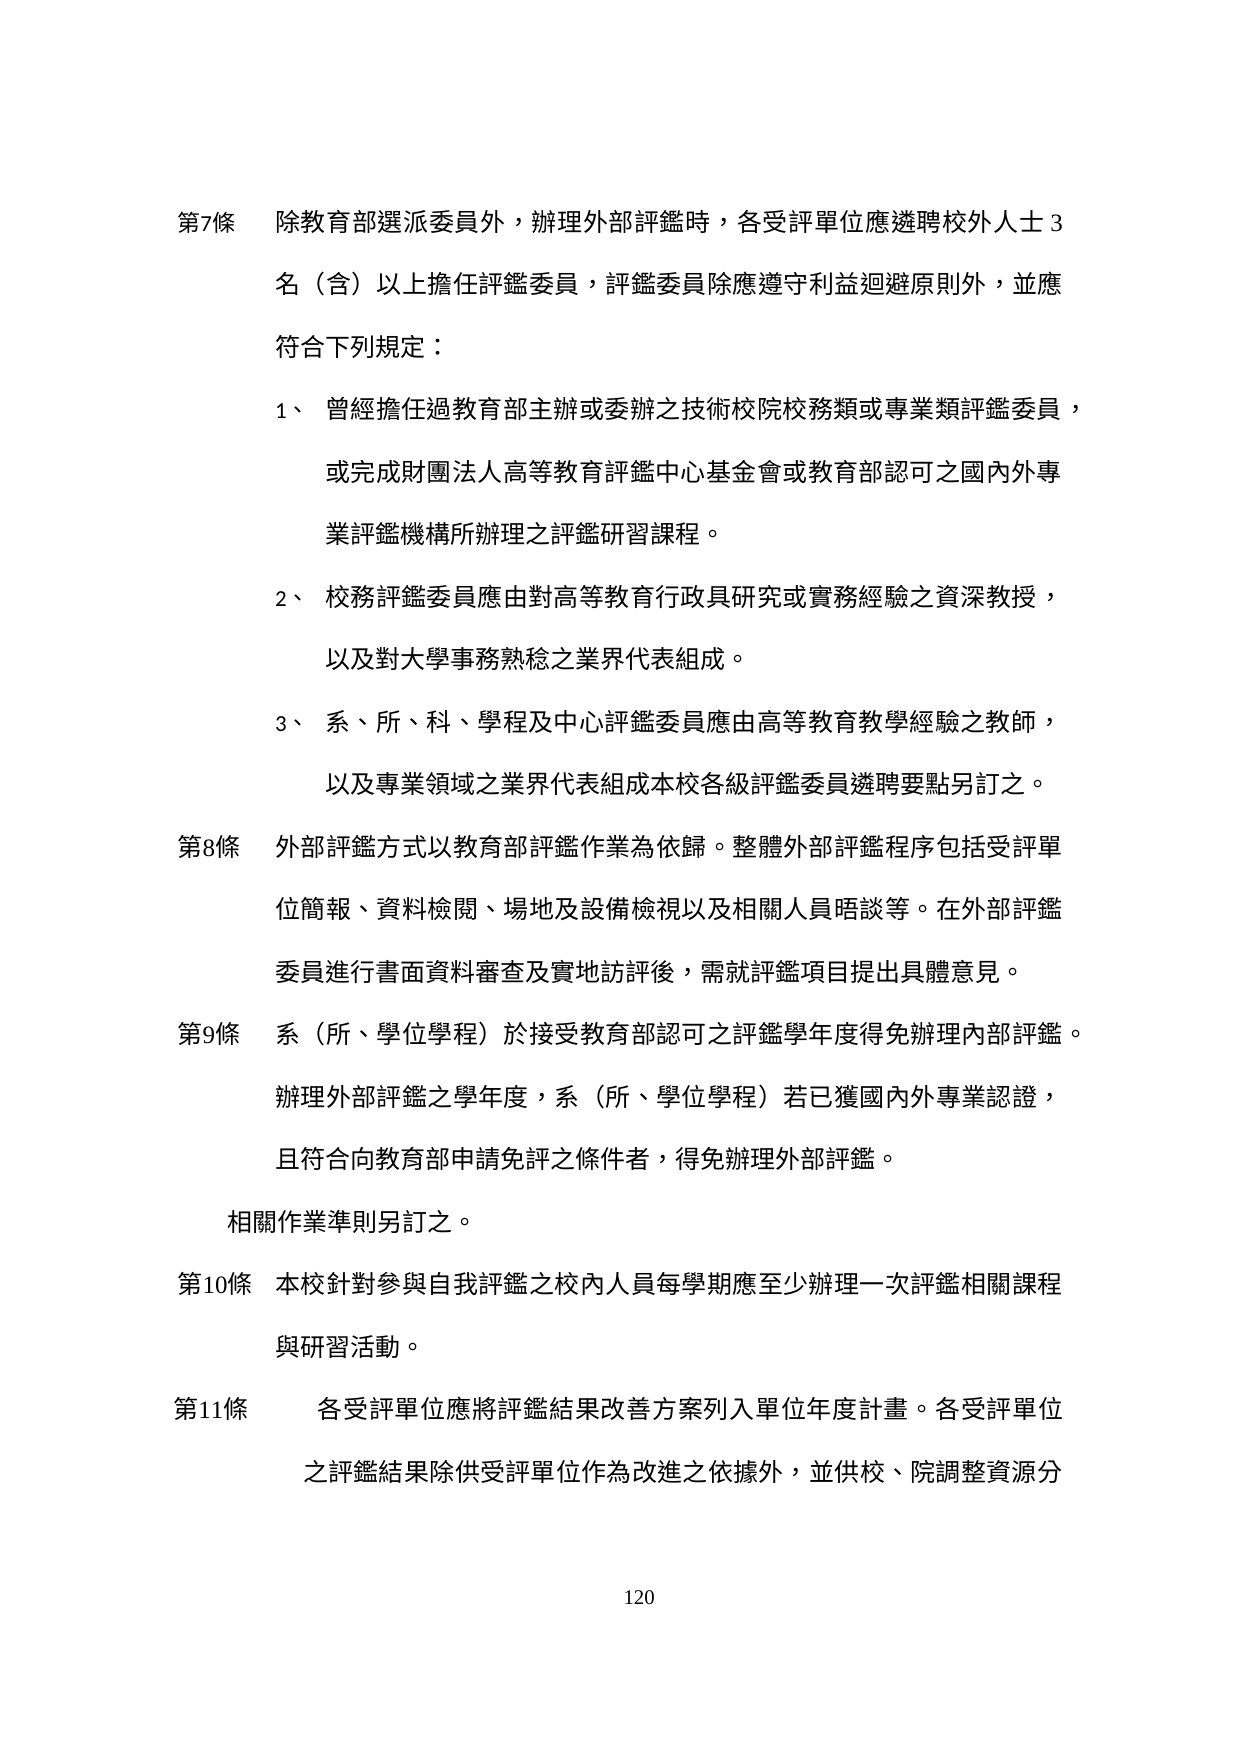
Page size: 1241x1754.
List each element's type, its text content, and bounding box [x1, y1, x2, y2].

list 外部評鑑方式以教育部評鑑作業為依歸。整體外部評鑑程序包括受評單位簡報、資料檢閱、場地及設備檢視以及相關人員晤談等。在外部評鑑委員進行書面資料審查及實地訪評後，需就評鑑項目提出具體意見。 [177, 804, 1063, 991]
list 本校針對參與自我評鑑之校內人員每學期應至少辦理一次評鑑相關課程與研習活動。 [177, 1241, 1063, 1366]
list 系（所、學位學程）於接受教育部認可之評鑑學年度得免辦理內部評鑑。辦理外部評鑑之學年度，系（所、學位學程）若已獲國內外專業認證，且符合向教育部申請免評之條件者，得免辦理外部評鑑。 [177, 991, 1063, 1179]
list 除教育部選派委員外，辦理外部評鑑時，各受評單位應遴聘校外人士3名（含）以上擔任評鑑委員，評鑑委員除應遵守利益迴避原則外，並應符合下列規定： [177, 179, 1063, 366]
list 系、所、科、學程及中心評鑑委員應由高等教育教學經驗之教師，以及專業領域之業界代表組成本校各級評鑑委員遴聘要點另訂之。 [275, 679, 1063, 804]
list 各受評單位應將評鑑結果改善方案列入單位年度計畫。各受評單位之評鑑結果除供受評單位作為改進之依據外，並供校、院調整資源分 [173, 1366, 1063, 1491]
list 校務評鑑委員應由對高等教育行政具研究或實務經驗之資深教授，以及對大學事務熟稔之業界代表組成。 [275, 554, 1063, 679]
list 曾經擔任過教育部主辦或委辦之技術校院校務類或專業類評鑑委員，或完成財團法人高等教育評鑑中心基金會或教育部認可之國內外專業評鑑機構所辦理之評鑑研習課程。 [275, 366, 1063, 554]
text 相關作業準則另訂之。 [177, 1179, 1063, 1241]
